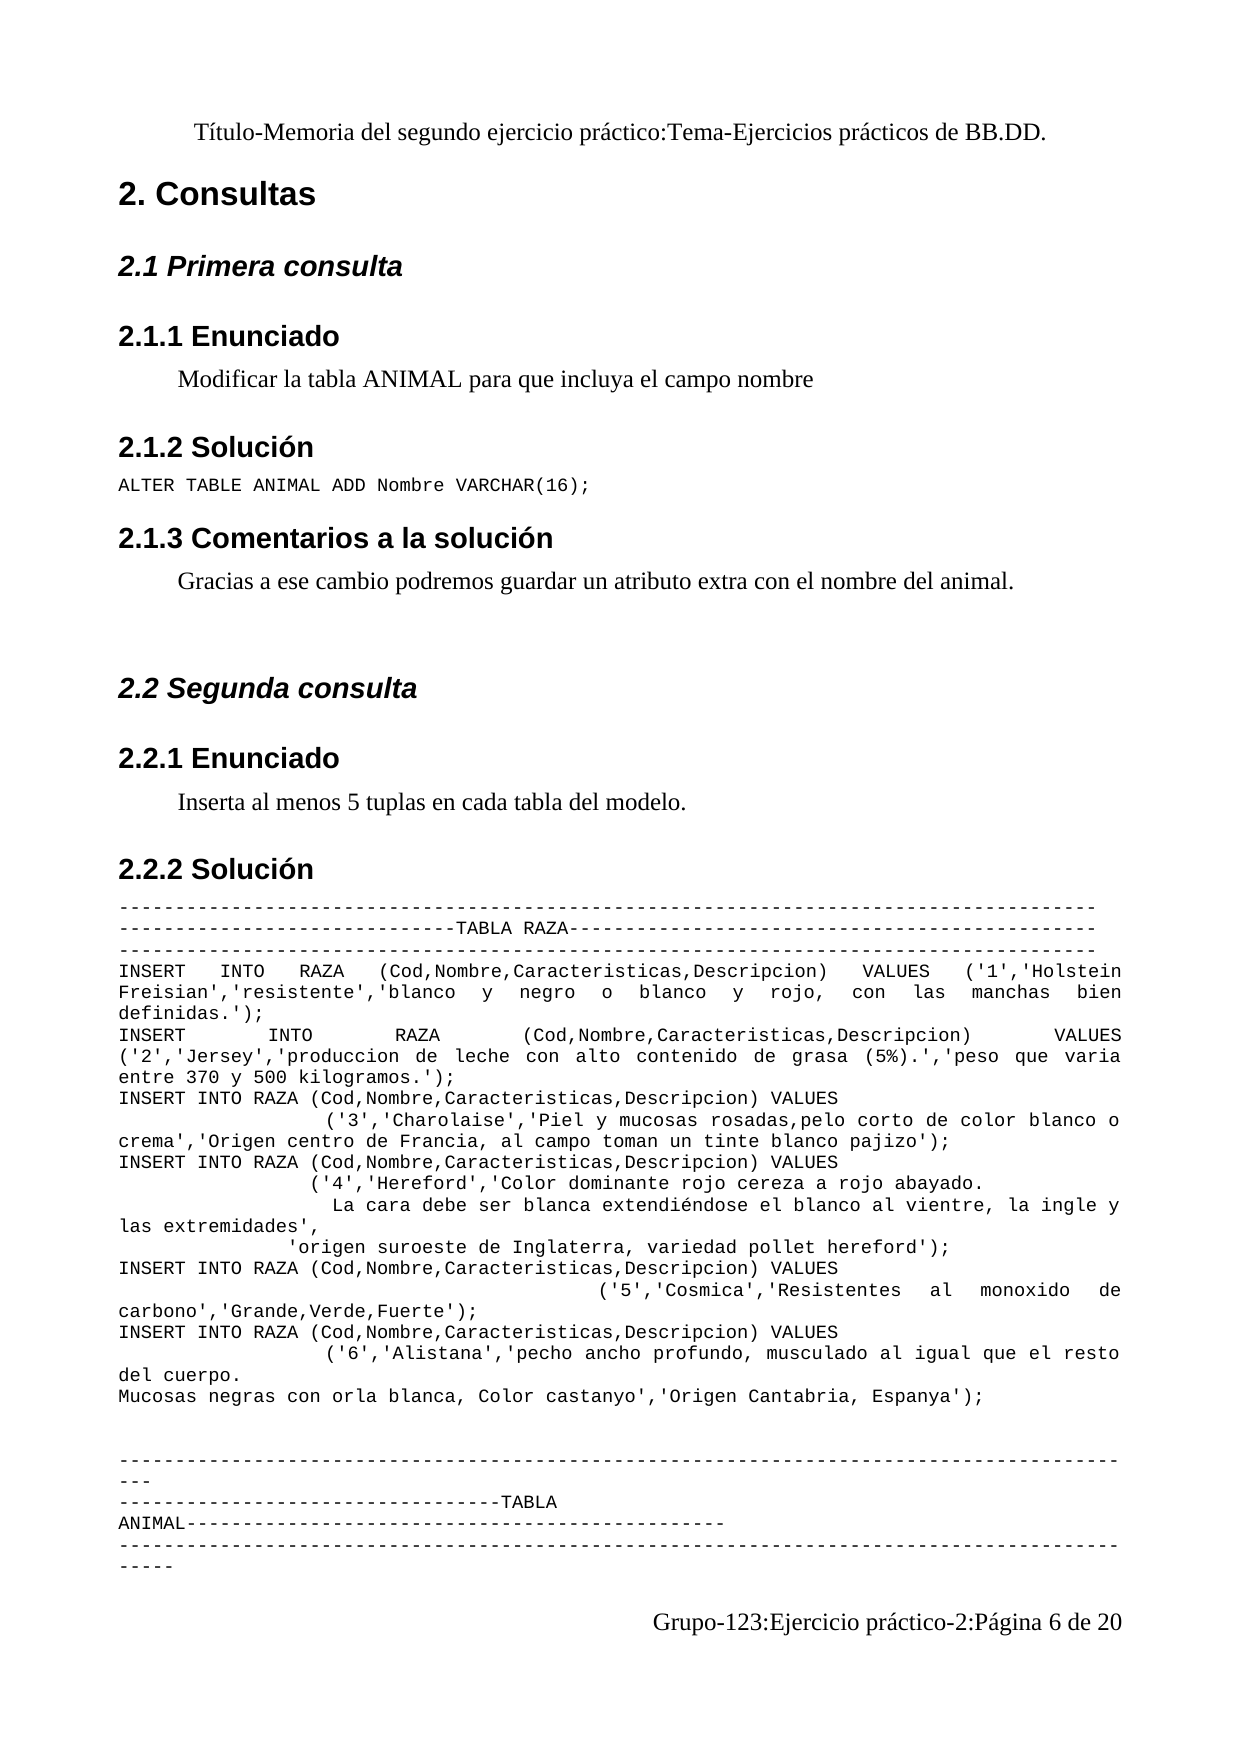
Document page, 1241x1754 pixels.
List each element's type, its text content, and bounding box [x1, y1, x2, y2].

text La cara debe ser blanca extendiéndose el blanco al vientre, la ingle y las extremidades', [118, 1195, 1122, 1238]
subtitle 2.1.2 Solución [118, 431, 1122, 463]
text INSERT INTO RAZA (Cod,Nombre,Caracteristicas,Descripcion) VALUES ('2','Jersey','produccion de leche con alto contenido de grasa (5%).','peso que varia entre 370 y 500 kilogramos.'); [118, 1025, 1122, 1089]
subtitle 2.1 Primera consulta [118, 250, 1122, 283]
text INSERT INTO RAZA (Cod,Nombre,Caracteristicas,Descripcion) VALUES [118, 1323, 1122, 1344]
text INSERT INTO RAZA (Cod,Nombre,Caracteristicas,Descripcion) VALUES [118, 1153, 1122, 1174]
text ('3','Charolaise','Piel y mucosas rosadas,pelo corto de color blanco o crema','Origen centro de Francia, al campo toman un tinte blanco pajizo'); [118, 1110, 1122, 1153]
subtitle 2.2.2 Solución [118, 853, 1122, 885]
subtitle 2. Consultas [118, 175, 1122, 213]
subtitle 2.2.1 Enunciado [118, 742, 1122, 775]
subtitle 2.2 Segunda consulta [118, 672, 1122, 705]
text Modificar la tabla ANIMAL para que incluya el campo nombre [118, 365, 1122, 393]
text ('4','Hereford','Color dominante rojo cereza a rojo abayado. [118, 1174, 1122, 1195]
text INSERT INTO RAZA (Cod,Nombre,Caracteristicas,Descripcion) VALUES ('1','Holstein Freisian','resistente','blanco y negro o blanco y rojo, con las manchas bien definidas.'); [118, 962, 1122, 1025]
subtitle 2.1.1 Enunciado [118, 320, 1122, 353]
text -------------------------------------------------------------------------------------------- [118, 1450, 1122, 1493]
text ---------------------------------------------------------------------------------------------- [118, 1535, 1122, 1578]
text ALTER TABLE ANIMAL ADD Nombre VARCHAR(16); [118, 476, 1122, 497]
subtitle 2.1.3 Comentarios a la solución [118, 522, 1122, 554]
text 'origen suroeste de Inglaterra, variedad pollet hereford'); [118, 1238, 1122, 1259]
text Inserta al menos 5 tuplas en cada tabla del modelo. [118, 788, 1122, 815]
text --------------------------------------------------------------------------------------- [118, 940, 1122, 962]
text ----------------------------------TABLA ANIMAL------------------------------------------------ [118, 1493, 1122, 1535]
text INSERT INTO RAZA (Cod,Nombre,Caracteristicas,Descripcion) VALUES [118, 1259, 1122, 1280]
text INSERT INTO RAZA (Cod,Nombre,Caracteristicas,Descripcion) VALUES [118, 1089, 1122, 1110]
text ------------------------------TABLA RAZA----------------------------------------------- [118, 919, 1122, 940]
text ('5','Cosmica','Resistentes al monoxido de carbono','Grande,Verde,Fuerte'); [118, 1280, 1122, 1323]
text ('6','Alistana','pecho ancho profundo, musculado al igual que el resto del cuerpo. [118, 1344, 1122, 1387]
text --------------------------------------------------------------------------------------- [118, 898, 1122, 919]
text Mucosas negras con orla blanca, Color castanyo','Origen Cantabria, Espanya'); [118, 1387, 1122, 1408]
text Gracias a ese cambio podremos guardar un atributo extra con el nombre del animal. [118, 567, 1122, 595]
